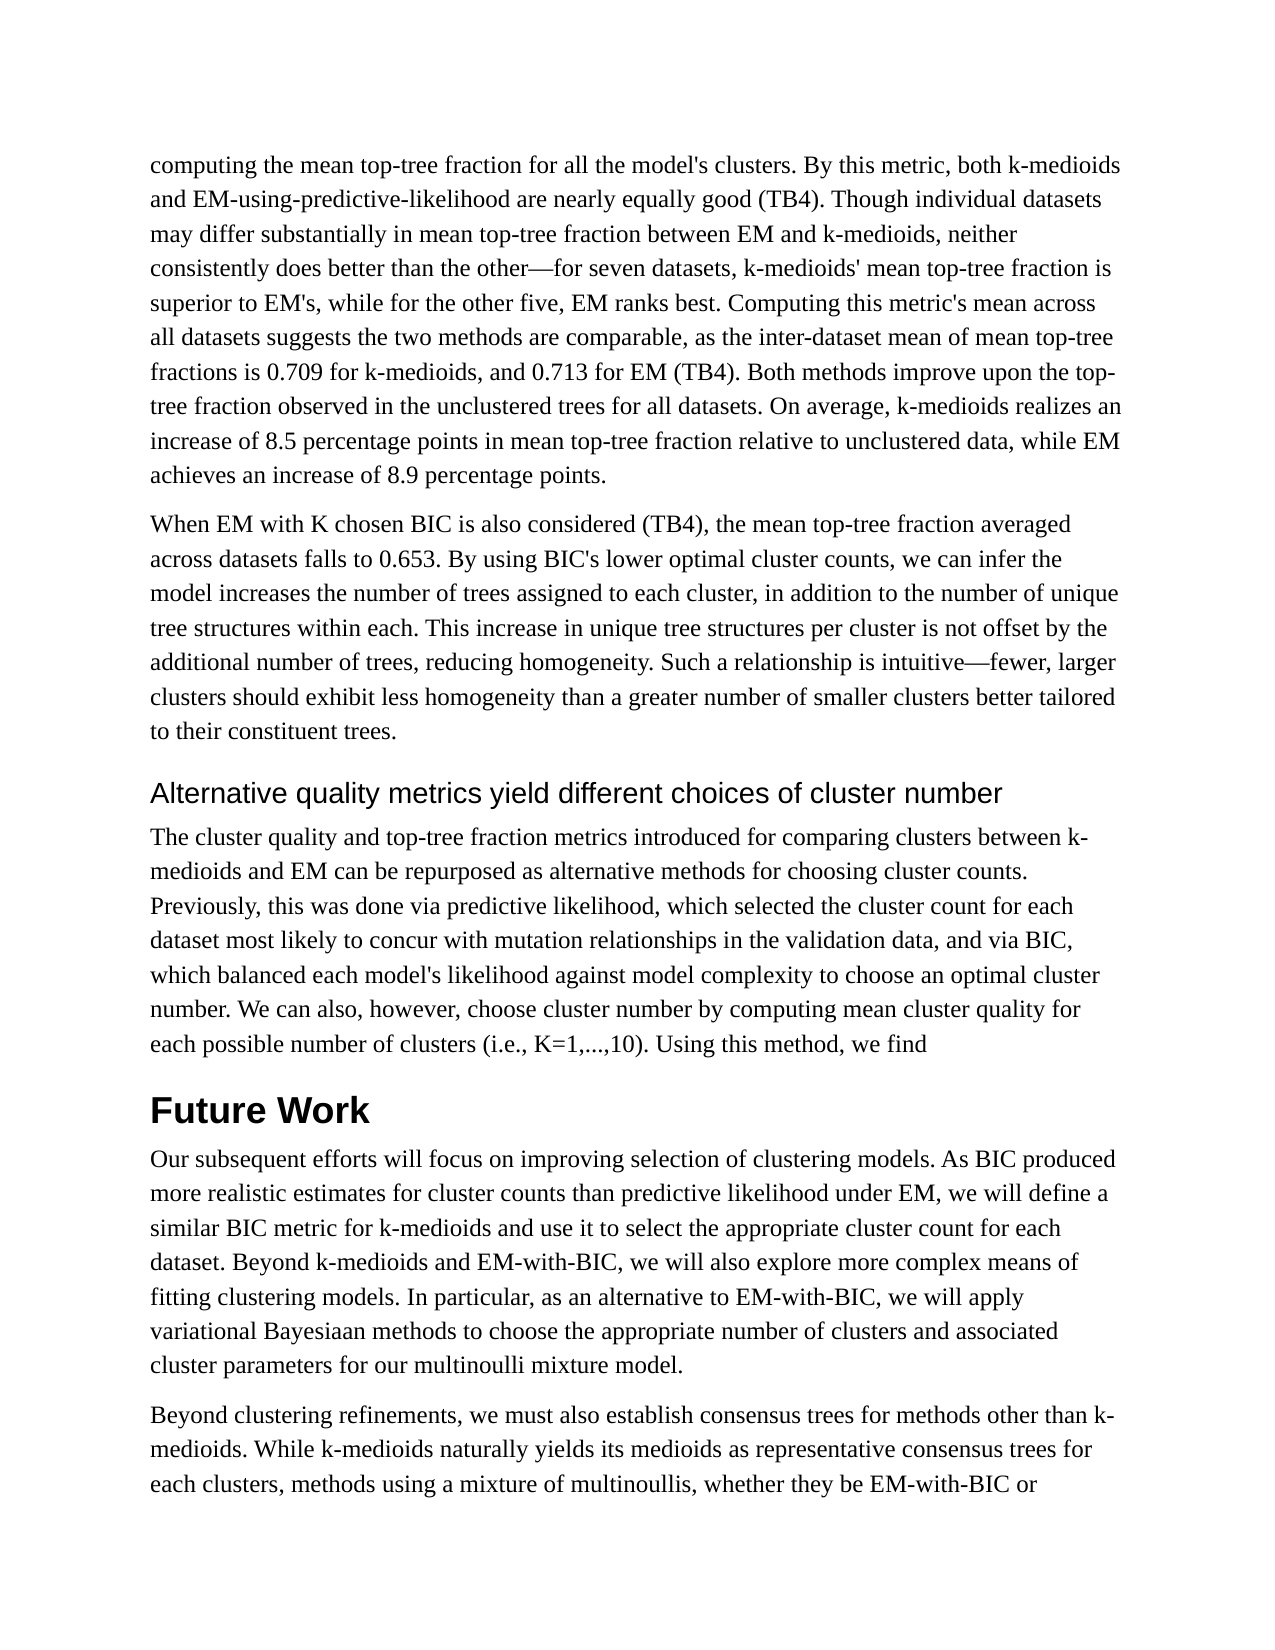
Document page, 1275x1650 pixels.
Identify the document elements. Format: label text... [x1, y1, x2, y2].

text computing the mean top-tree fraction for all the model's clusters. By this metric, both k-medioids and EM-using-predictive-likelihood are nearly equally good (TB4). Though individual datasets may differ substantially in mean top-tree fraction between EM and k-medioids, neither consistently does better than the other—for seven datasets, k-medioids' mean top-tree fraction is superior to EM's, while for the other five, EM ranks best. Computing this metric's mean across all datasets suggests the two methods are comparable, as the inter-dataset mean of mean top-tree fractions is 0.709 for k-medioids, and 0.713 for EM (TB4). Both methods improve upon the top-tree fraction observed in the unclustered trees for all datasets. On average, k-medioids realizes an increase of 8.5 percentage points in mean top-tree fraction relative to unclustered data, while EM achieves an increase of 8.9 percentage points. [150, 150, 1125, 489]
subtitle Future Work [150, 1088, 1125, 1131]
text Our subsequent efforts will focus on improving selection of clustering models. As BIC produced more realistic estimates for cluster counts than predictive likelihood under EM, we will define a similar BIC metric for k-medioids and use it to select the appropriate cluster count for each dataset. Beyond k-medioids and EM-with-BIC, we will also explore more complex means of fitting clustering models. In particular, as an alternative to EM-with-BIC, we will apply variational Bayesiaan methods to choose the appropriate number of clusters and associated cluster parameters for our multinoulli mixture model. [150, 1144, 1125, 1379]
text Beyond clustering refinements, we must also establish consensus trees for methods other than k-medioids. While k-medioids naturally yields its medioids as representative consensus trees for each clusters, methods using a mixture of multinoullis, whether they be EM-with-BIC or [150, 1400, 1125, 1497]
text When EM with K chosen BIC is also considered (TB4), the mean top-tree fraction averaged across datasets falls to 0.653. By using BIC's lower optimal cluster counts, we can infer the model increases the number of trees assigned to each cluster, in addition to the number of unique tree structures within each. This increase in unique tree structures per cluster is not offset by the additional number of trees, reducing homogeneity. Such a relationship is intuitive—fewer, larger clusters should exhibit less homogeneity than a greater number of smaller clusters better tailored to their constituent trees. [150, 509, 1125, 745]
text The cluster quality and top-tree fraction metrics introduced for comparing clusters between k-medioids and EM can be repurposed as alternative methods for choosing cluster counts. Previously, this was done via predictive likelihood, which selected the cluster count for each dataset most likely to concur with mutation relationships in the validation data, and via BIC, which balanced each model's likelihood against model complexity to choose an optimal cluster number. We can also, however, choose cluster number by computing mean cluster quality for each possible number of clusters (i.e., K=1,...,10). Using this method, we find [150, 822, 1125, 1057]
subtitle Alternative quality metrics yield different choices of cluster number [150, 776, 1125, 809]
